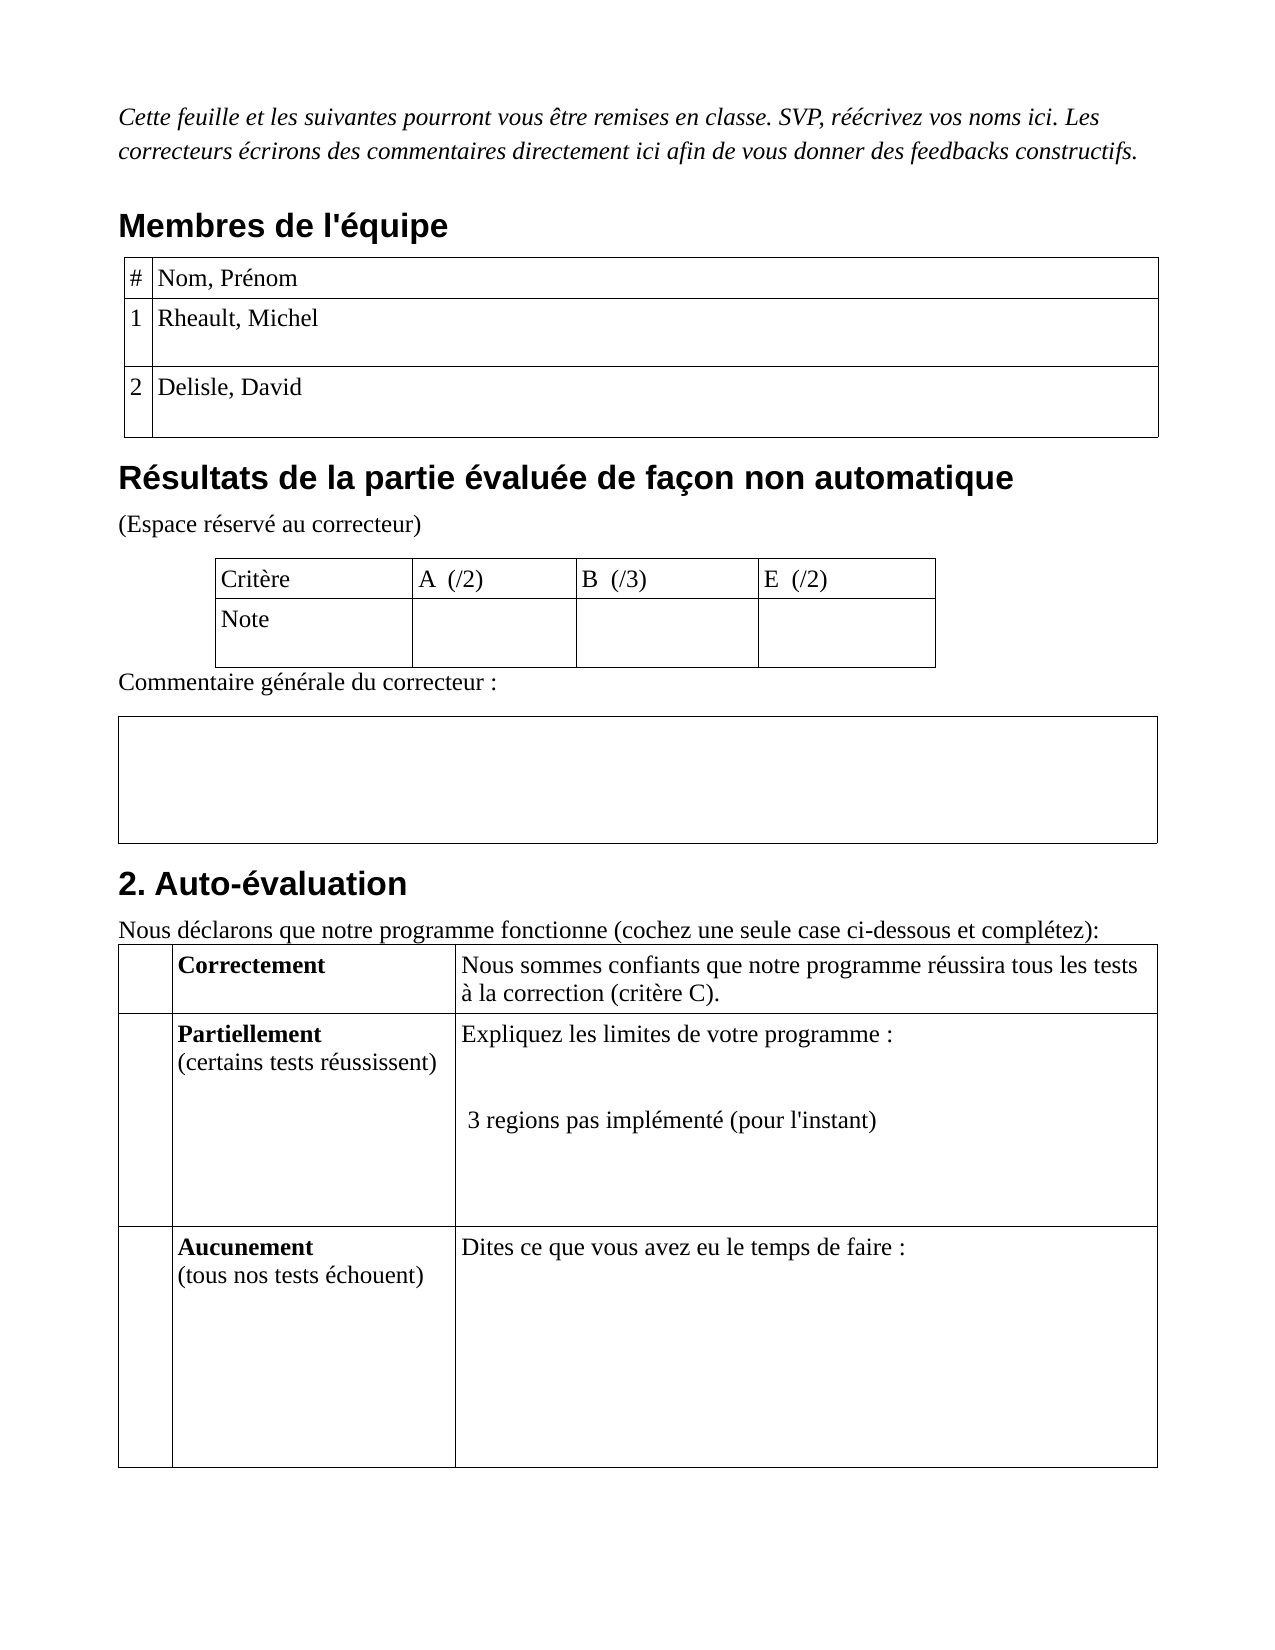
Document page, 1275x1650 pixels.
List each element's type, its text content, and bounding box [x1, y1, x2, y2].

text Nous déclarons que notre programme fonctionne (cochez une seule case ci-dessous et complétez): [118, 915, 1157, 944]
table_cell [577, 599, 758, 667]
table_header # [125, 258, 152, 297]
table_cell [119, 1014, 172, 1226]
table_cell Expliquez les limites de votre programme : 3 regions pas implémenté (pour l'instant) [456, 1014, 1157, 1226]
table_header A (/2) [413, 559, 576, 598]
table_cell [759, 599, 935, 667]
subtitle Résultats de la partie évaluée de façon non automatique [118, 458, 1157, 496]
table_header E (/2) [759, 559, 935, 598]
table_cell Aucunement (tous nos tests échouent) [173, 1227, 455, 1467]
table_header Critère [216, 559, 412, 598]
table_header [119, 717, 1157, 843]
table_cell Rheault, Michel [153, 299, 1158, 366]
table_cell [119, 1227, 172, 1467]
table_cell 1 [125, 299, 152, 366]
table_cell [413, 599, 576, 667]
table_header Nous sommes confiants que notre programme réussira tous les tests à la correction (critère C). [456, 945, 1157, 1013]
table_header Correctement [173, 945, 455, 1013]
table_header B (/3) [577, 559, 758, 598]
table_cell Note [216, 599, 412, 667]
text (Espace réservé au correcteur) [118, 509, 1157, 538]
table_cell 2 [125, 367, 152, 437]
subtitle Cette feuille et les suivantes pourront vous être remises en classe. SVP, réécrivez vos noms ici. Les correcteurs écrirons des commentaires directement ici afin de vous donner des feedbacks constructifs. [118, 102, 1157, 165]
table_cell Delisle, David [153, 367, 1158, 437]
table_header [119, 945, 172, 1013]
subtitle 2. Auto-évaluation [118, 864, 1157, 903]
subtitle Membres de l'équipe [118, 206, 1157, 244]
table_cell Dites ce que vous avez eu le temps de faire : [456, 1227, 1157, 1467]
table_header Nom, Prénom [153, 258, 1158, 297]
text Commentaire générale du correcteur : [118, 667, 1157, 696]
table_cell Partiellement (certains tests réussissent) [173, 1014, 455, 1226]
